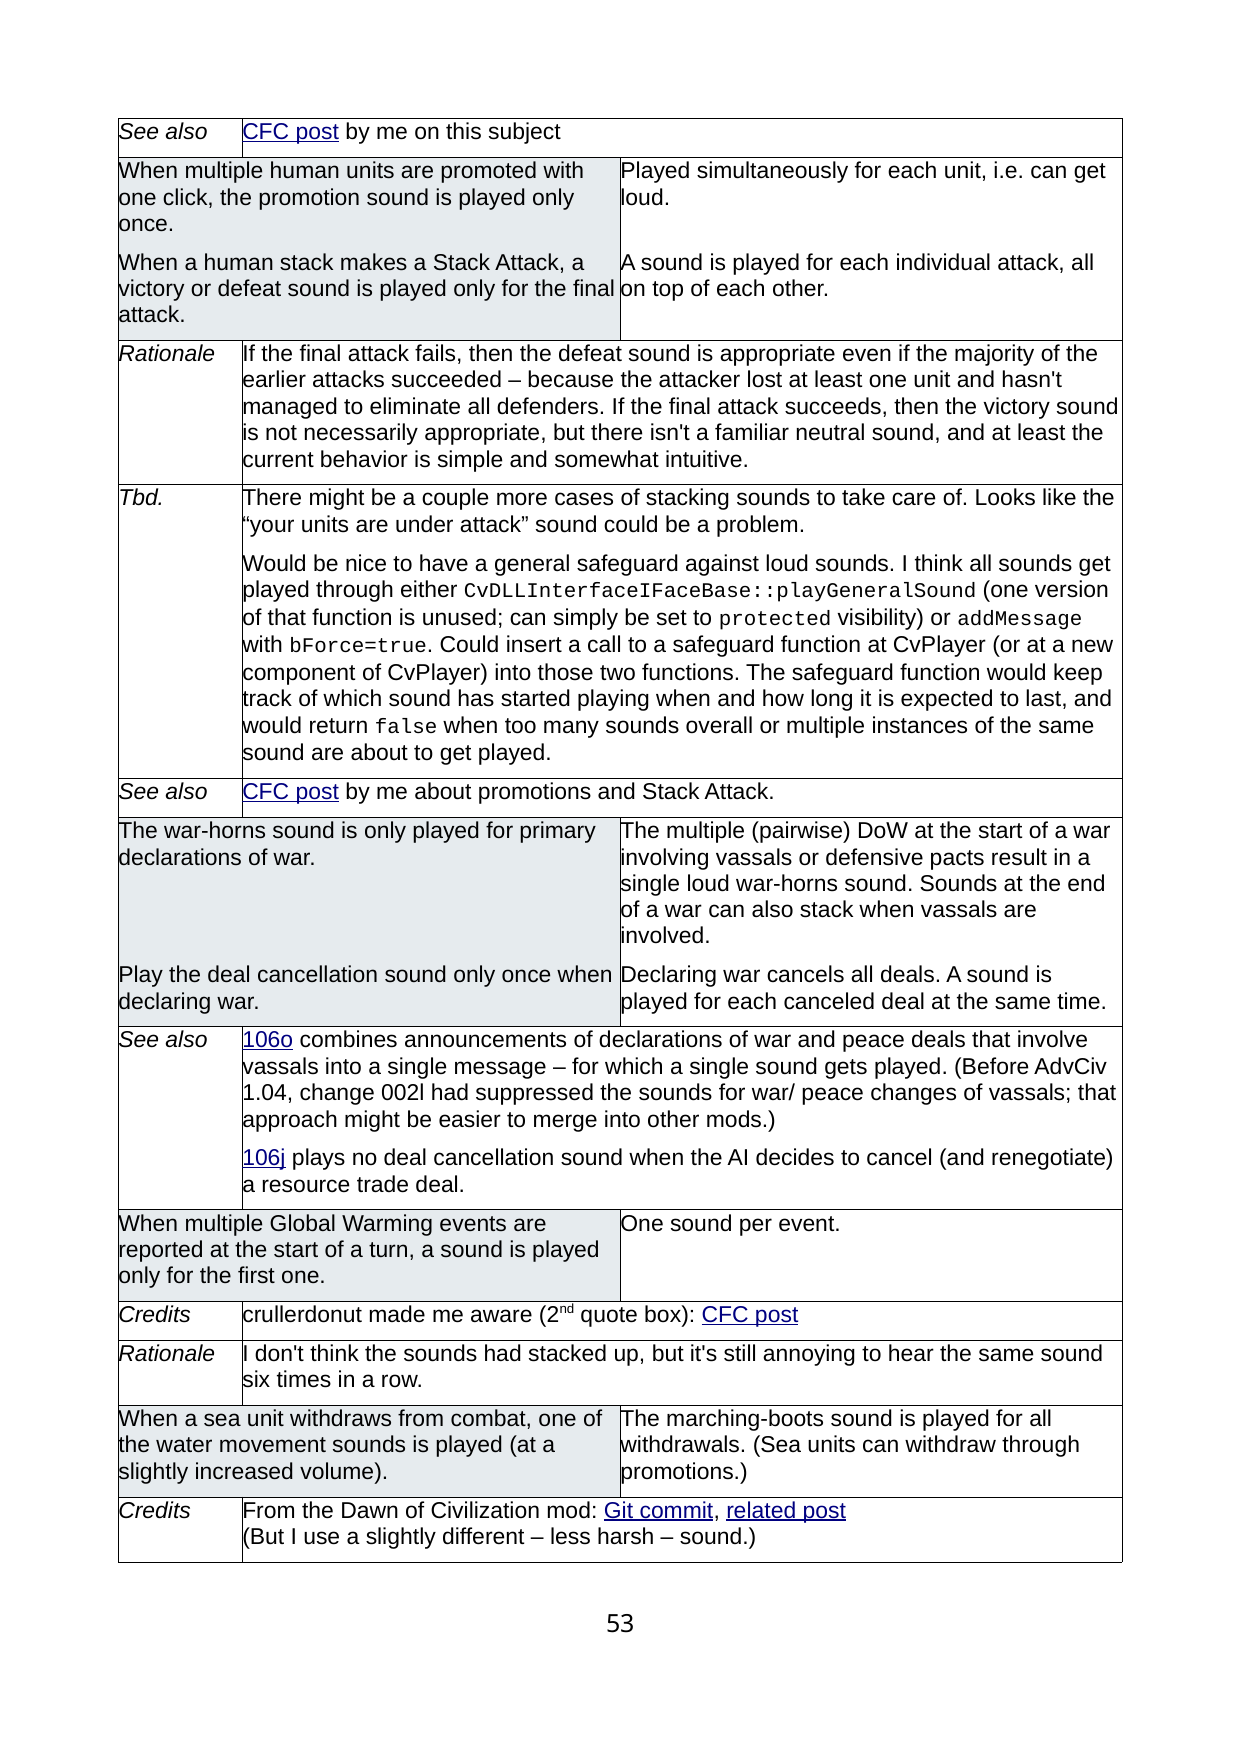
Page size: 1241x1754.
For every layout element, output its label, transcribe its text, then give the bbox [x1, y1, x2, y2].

table_cell CFC post by me on this subject [243, 119, 1122, 157]
table_cell Credits [119, 1498, 242, 1562]
table_cell See also [119, 1027, 242, 1209]
table_cell I don't think the sounds had stacked up, but it's still annoying to hear the same sound six times in a row. [243, 1341, 1122, 1405]
table_cell Rationale [119, 1341, 242, 1405]
table_cell The war-horns sound is only played for primary declarations of war. Play the deal cancellation sound only once when declaring war. [119, 818, 620, 1026]
table_cell Credits [119, 1302, 242, 1340]
table_cell See also [119, 119, 242, 157]
table_cell CFC post by me about promotions and Stack Attack. [243, 779, 1122, 817]
table_cell From the Dawn of Civilization mod: Git commit, related post (But I use a slightly different – less harsh – sound.) [243, 1498, 1122, 1562]
table_cell When multiple human units are promoted with one click, the promotion sound is played only once. When a human stack makes a Stack Attack, a victory or defeat sound is played only for the final attack. [119, 158, 620, 340]
table_cell See also [119, 779, 242, 817]
table_cell There might be a couple more cases of stacking sounds to take care of. Looks like the “your units are under attack” sound could be a problem. Would be nice to have a general safeguard against loud sounds. I think all sounds get played through either CvDLLInterfaceIFaceBase::playGeneralSound (one version of that function is unused; can simply be set to protected visibility) or addMessage with bForce=true. Could insert a call to a safeguard function at CvPlayer (or at a new component of CvPlayer) into those two functions. The safeguard function would keep track of which sound has started playing when and how long it is expected to last, and would return false when too many sounds overall or multiple instances of the same sound are about to get played. [243, 485, 1122, 778]
table_cell Rationale [119, 341, 242, 484]
table_cell One sound per event. [621, 1210, 1122, 1301]
table_cell If the final attack fails, then the defeat sound is appropriate even if the majority of the earlier attacks succeeded – because the attacker lost at least one unit and hasn't managed to eliminate all defenders. If the final attack succeeds, then the victory sound is not necessarily appropriate, but there isn't a familiar neutral sound, and at least the current behavior is simple and somewhat intuitive. [243, 341, 1122, 484]
table_cell crullerdonut made me aware (2nd quote box): CFC post [243, 1302, 1122, 1340]
table_cell Played simultaneously for each unit, i.e. can get loud. A sound is played for each individual attack, all on top of each other. [621, 158, 1122, 340]
table_cell When a sea unit withdraws from combat, one of the water movement sounds is played (at a slightly increased volume). [119, 1406, 620, 1497]
table_cell The marching-boots sound is played for all withdrawals. (Sea units can withdraw through promotions.) [621, 1406, 1122, 1497]
table_cell When multiple Global Warming events are reported at the start of a turn, a sound is played only for the first one. [119, 1210, 620, 1301]
table_cell Tbd. [119, 485, 242, 778]
table_cell The multiple (pairwise) DoW at the start of a war involving vassals or defensive pacts result in a single loud war-horns sound. Sounds at the end of a war can also stack when vassals are involved. Declaring war cancels all deals. A sound is played for each canceled deal at the same time. [621, 818, 1122, 1026]
table_cell 106o combines announcements of declarations of war and peace deals that involve vassals into a single message – for which a single sound gets played. (Before AdvCiv 1.04, change 002l had suppressed the sounds for war/ peace changes of vassals; that approach might be easier to merge into other mods.) 106j plays no deal cancellation sound when the AI decides to cancel (and renegotiate) a resource trade deal. [243, 1027, 1122, 1209]
